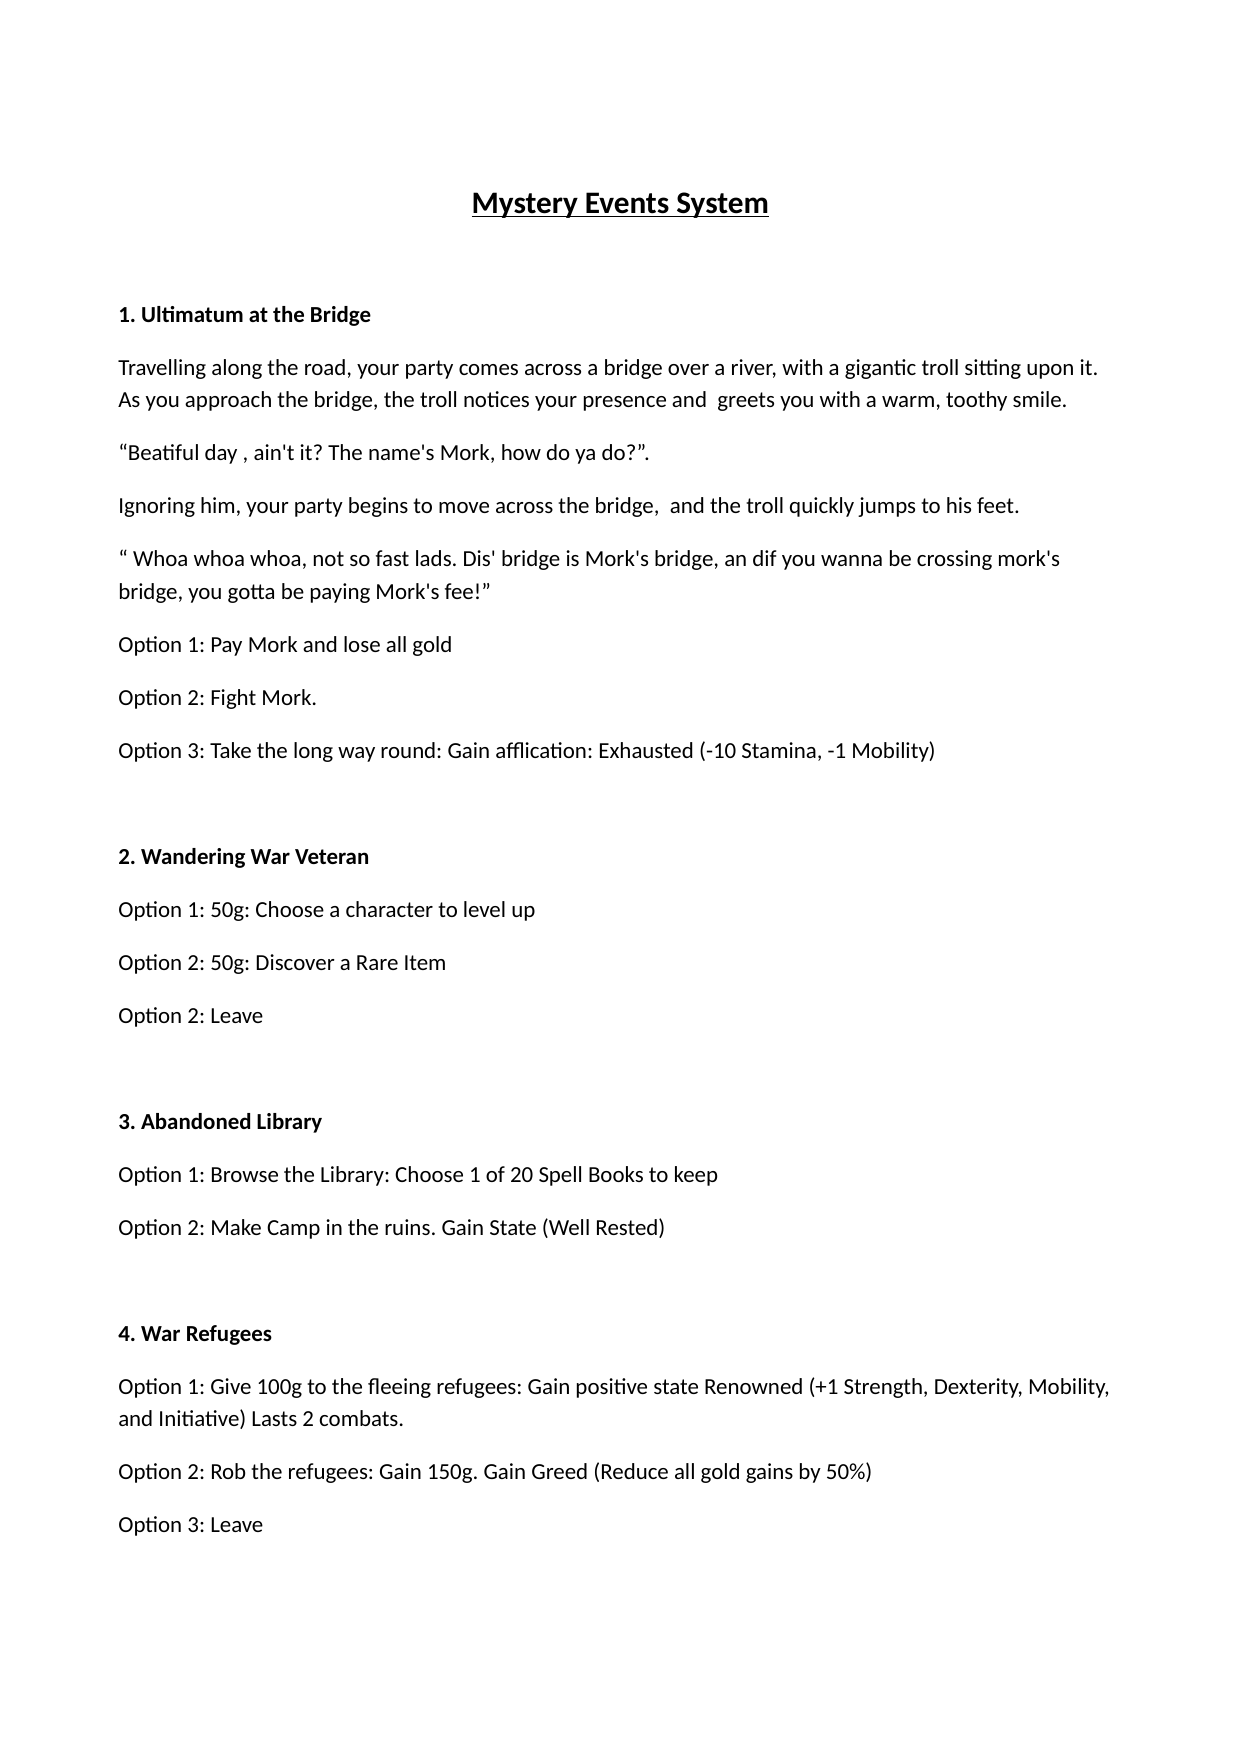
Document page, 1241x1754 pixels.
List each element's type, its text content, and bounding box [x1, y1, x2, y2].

text Ignoring him, your party begins to move across the bridge, and the troll quickly jumps to his feet. [118, 492, 1122, 519]
text 1. Ultimatum at the Bridge [118, 300, 1122, 328]
text Option 1: Pay Mork and lose all gold [118, 630, 1122, 658]
text Option 2: Leave [118, 1001, 1122, 1029]
text “Beatiful day , ain't it? The name's Mork, how do ya do?”. [118, 438, 1122, 467]
text Travelling along the road, your party comes across a bridge over a river, with a gigantic troll sitting upon it. As you approach the bridge, the troll notices your presence and greets you with a warm, toothy smile. [118, 353, 1122, 413]
text Option 2: Make Camp in the ruins. Gain State (Well Rested) [118, 1213, 1122, 1241]
text Option 2: Fight Mork. [118, 683, 1122, 711]
text Option 2: 50g: Discover a Rare Item [118, 948, 1122, 976]
text Option 2: Rob the refugees: Gain 150g. Gain Greed (Reduce all gold gains by 50%) [118, 1457, 1122, 1485]
text Mystery Events System [118, 183, 1122, 221]
text Option 3: Take the long way round: Gain afflication: Exhausted (-10 Stamina, -1 Mobility) [118, 736, 1122, 764]
text 4. War Refugees [118, 1319, 1122, 1347]
text 2. Wandering War Veteran [118, 842, 1122, 870]
text Option 1: Give 100g to the fleeing refugees: Gain positive state Renowned (+1 Strength, Dexterity, Mobility, and Initiative) Lasts 2 combats. [118, 1372, 1122, 1432]
text Option 1: Browse the Library: Choose 1 of 20 Spell Books to keep [118, 1160, 1122, 1188]
list 3. Abandoned Library [118, 1107, 1122, 1135]
text “ Whoa whoa whoa, not so fast lads. Dis' bridge is Mork's bridge, an dif you wanna be crossing mork's bridge, you gotta be paying Mork's fee!” [118, 544, 1122, 605]
text Option 3: Leave [118, 1510, 1122, 1538]
text Option 1: 50g: Choose a character to level up [118, 895, 1122, 923]
